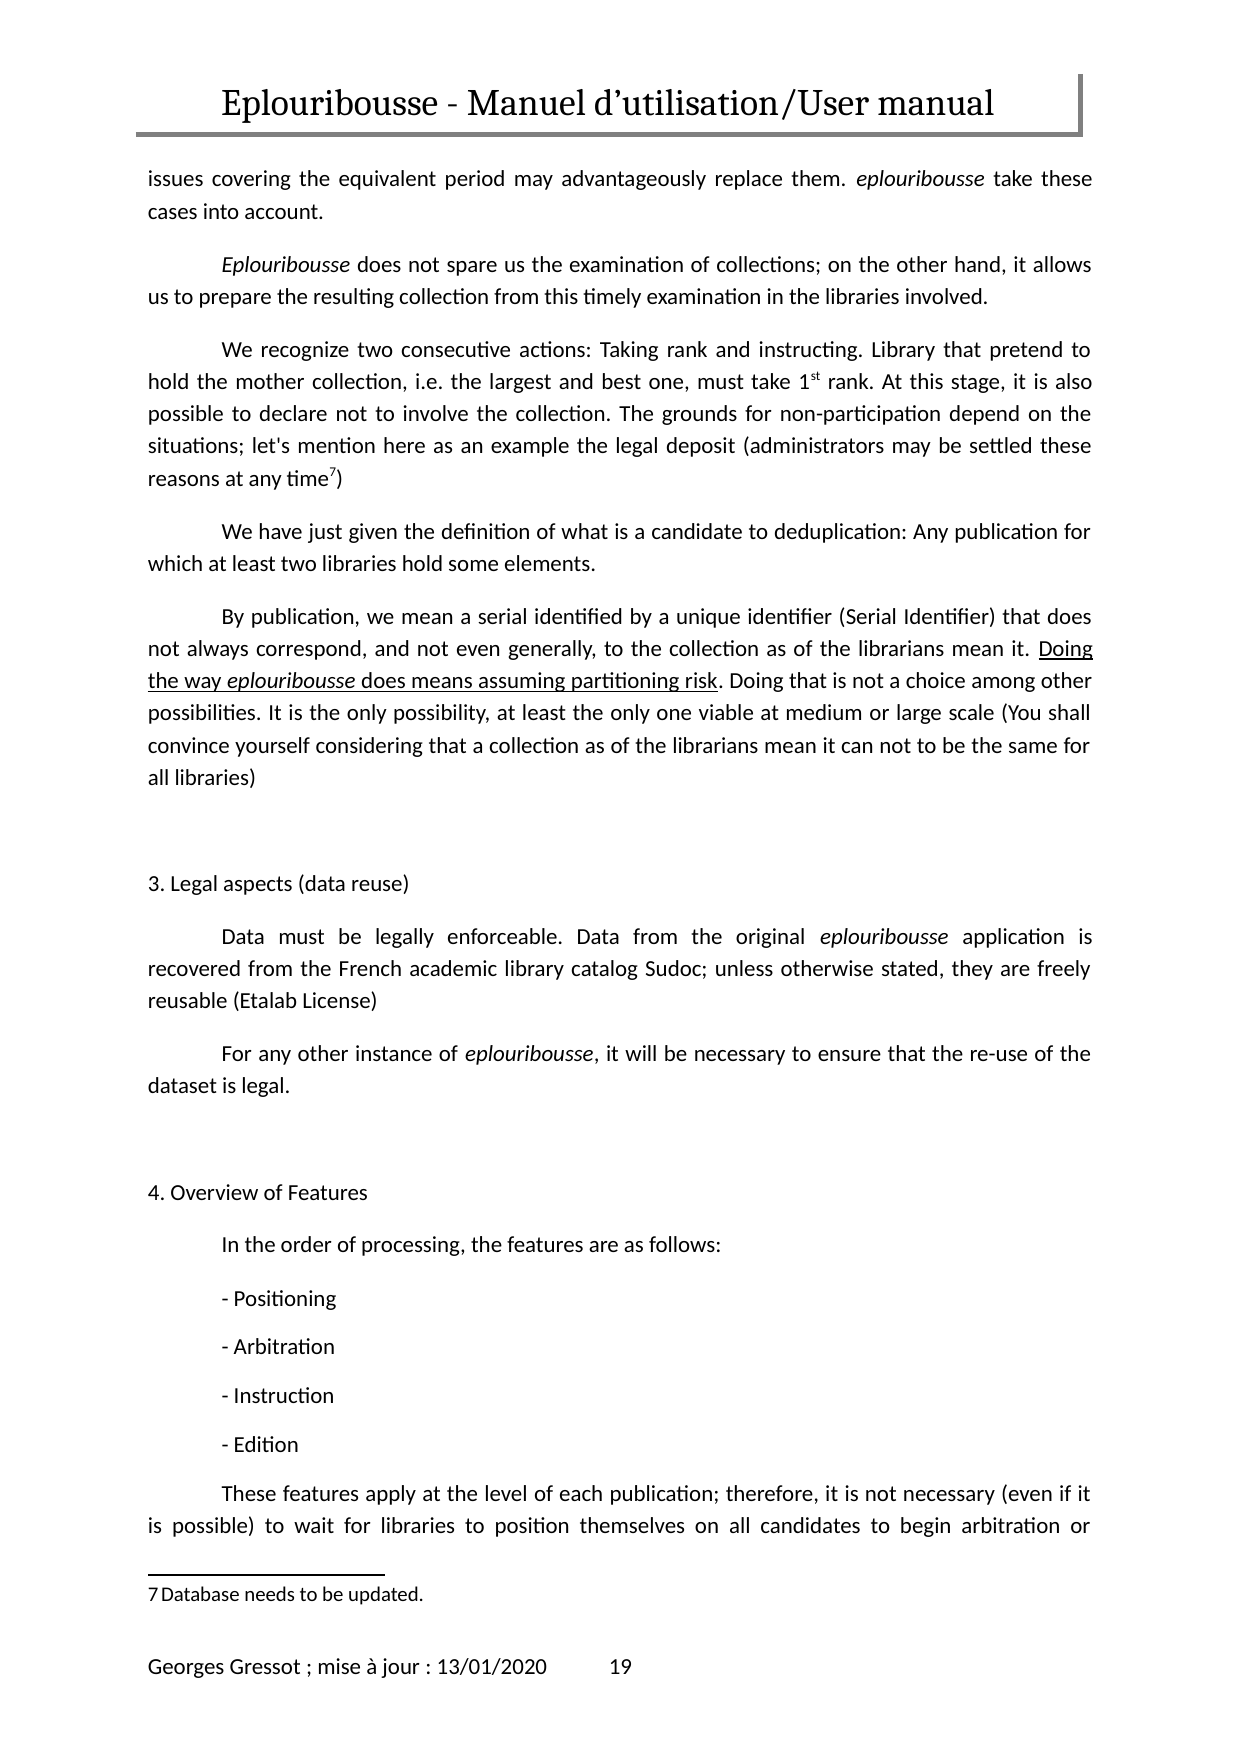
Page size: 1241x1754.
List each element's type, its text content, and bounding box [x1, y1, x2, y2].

text - Edition [148, 1430, 1093, 1458]
text We recognize two consecutive actions: Taking rank and instructing. Library that pretend to hold the mother collection, i.e. the largest and best one, must take 1st rank. At this stage, it is also possible to declare not to involve the collection. The grounds for non-participation depend on the situations; let's mention here as an example the legal deposit (administrators may be settled these reasons at any time) [148, 335, 1093, 492]
text - Instruction [148, 1381, 1093, 1409]
text Data must be legally enforceable. Data from the original eplouribousse application is recovered from the French academic library catalog Sudoc; unless otherwise stated, they are freely reusable (Etalab License) [148, 922, 1093, 1014]
text 3. Legal aspects (data reuse) [148, 869, 1093, 897]
text Database needs to be updated. [148, 1581, 1093, 1606]
text We have just given the definition of what is a candidate to deduplication: Any publication for which at least two libraries hold some elements. [148, 517, 1093, 577]
text 4. Overview of Features [148, 1178, 1093, 1206]
text issues covering the equivalent period may advantageously replace them. eplouribousse take these cases into account. [148, 164, 1093, 225]
text By publication, we mean a serial identified by a unique identifier (Serial Identifier) that does not always correspond, and not even generally, to the collection as of the librarians mean it. Doing the way eplouribousse does means assuming partitioning risk. Doing that is not a choice among other possibilities. It is the only possibility, at least the only one viable at medium or large scale (You shall convince yourself considering that a collection as of the librarians mean it can not to be the same for all libraries) [148, 602, 1093, 791]
text Eplouribousse does not spare us the examination of collections; on the other hand, it allows us to prepare the resulting collection from this timely examination in the libraries involved. [148, 250, 1093, 310]
text - Arbitration [148, 1332, 1093, 1361]
text In the order of processing, the features are as follows: [148, 1231, 1093, 1259]
text For any other instance of eplouribousse, it will be necessary to ensure that the re-use of the dataset is legal. [148, 1039, 1093, 1099]
text These features apply at the level of each publication; therefore, it is not necessary (even if it is possible) to wait for libraries to position themselves on all candidates to begin arbitration or [148, 1479, 1093, 1539]
text - Positioning [148, 1284, 1093, 1312]
